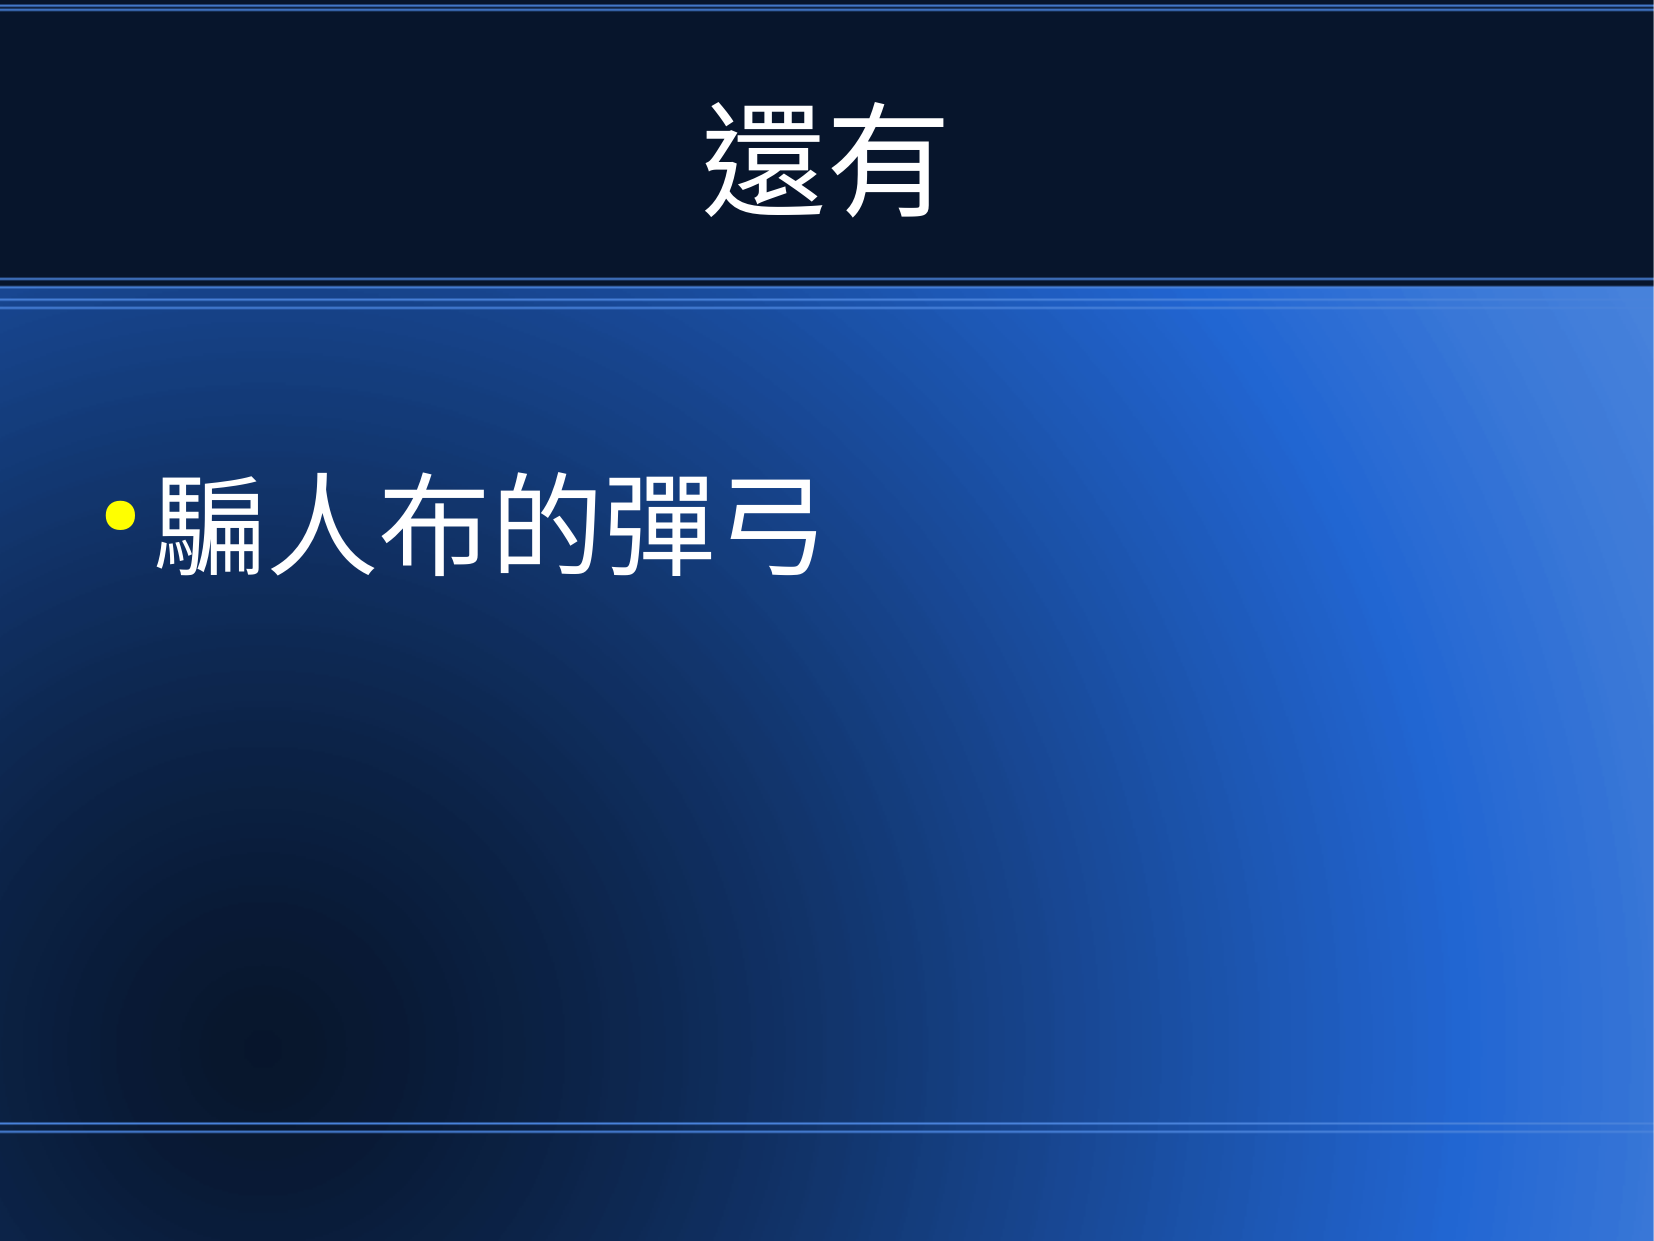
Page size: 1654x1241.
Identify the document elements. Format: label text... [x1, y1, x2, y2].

picture [0, 0, 1654, 1241]
title 還有 [82, 49, 1571, 257]
list 騙人布的彈弓 [82, 355, 1571, 1241]
